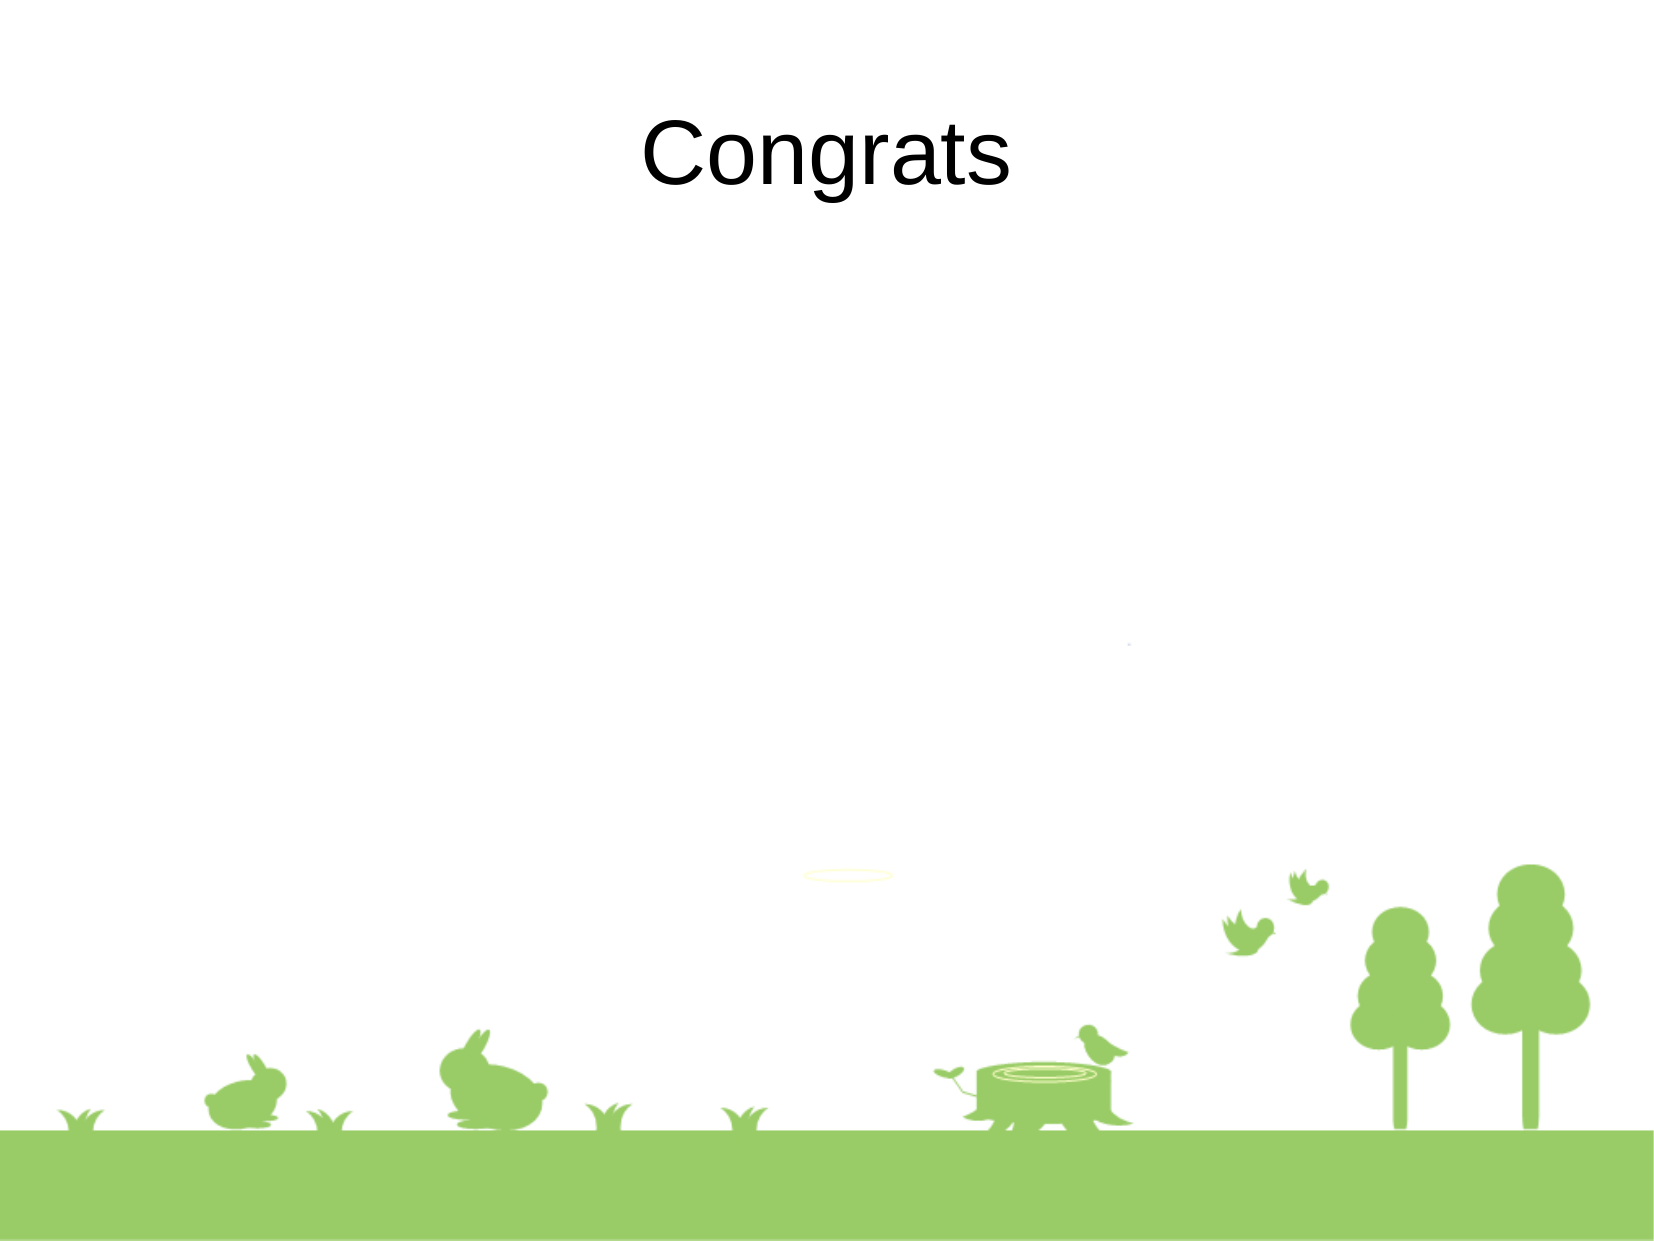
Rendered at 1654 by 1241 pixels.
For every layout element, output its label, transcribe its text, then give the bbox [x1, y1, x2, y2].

title Congrats [82, 49, 1571, 257]
picture [0, 0, 1654, 1241]
